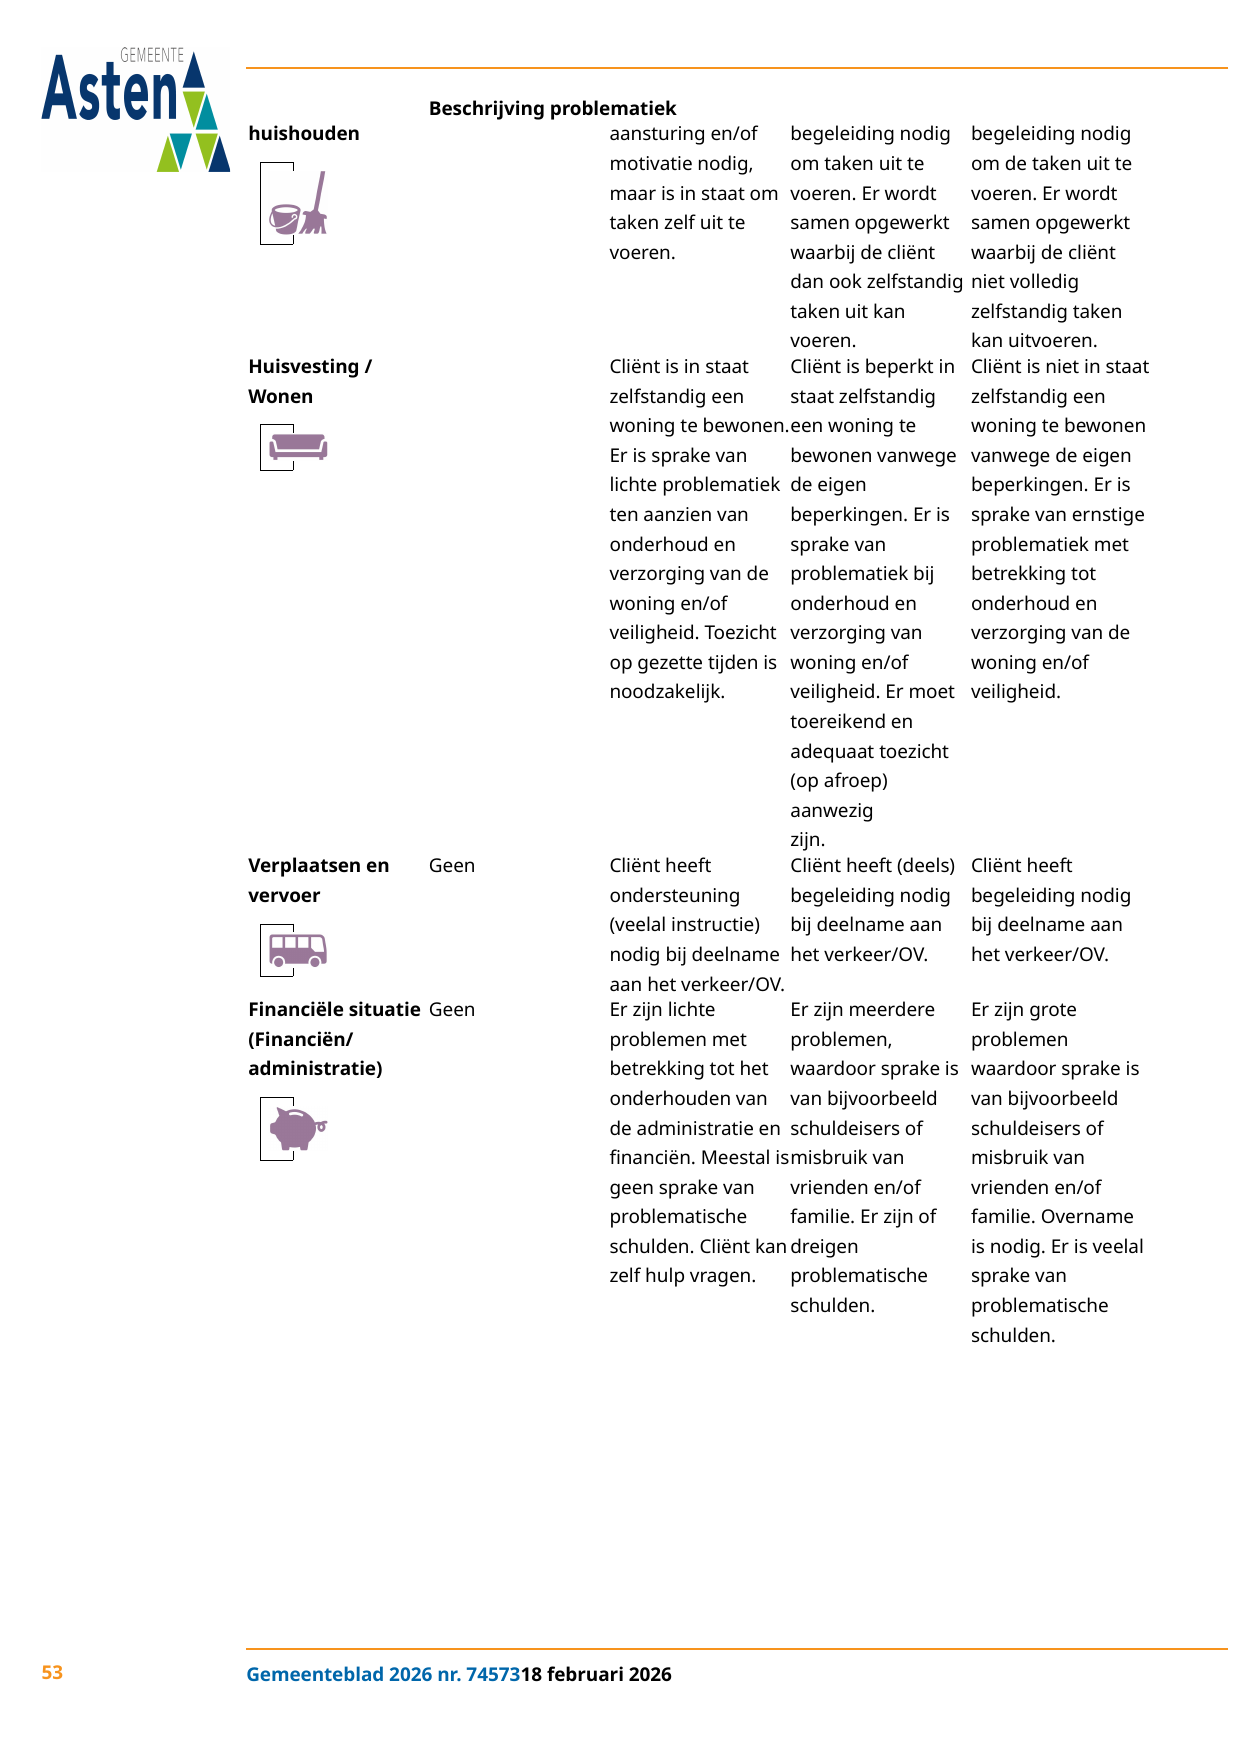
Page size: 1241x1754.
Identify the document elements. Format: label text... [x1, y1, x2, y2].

table_cell begeleiding nodig om de taken uit te voeren. Er wordt samen opgewerkt waarbij de cliënt niet volledig zelfstandig taken kan uitvoeren. [971, 121, 1152, 353]
table_cell Er zijn meerdere problemen, waardoor sprake is van bijvoorbeeld schuldeisers of misbruik van vrienden en/of familie. Er zijn of dreigen problematische schulden. [790, 996, 971, 1348]
table_header Beschrijving problematiek [429, 95, 1152, 121]
table_cell huishouden [248, 121, 429, 353]
table_cell Er zijn grote problemen waardoor sprake is van bijvoorbeeld schuldeisers of misbruik van vrienden en/of familie. Overname is nodig. Er is veelal sprake van problematische schulden. [971, 996, 1152, 1348]
picture [41, 47, 231, 172]
picture [268, 433, 328, 461]
table_cell Cliënt heeft ondersteuning (veelal instructie) nodig bij deelname aan het verkeer/OV. [609, 853, 790, 996]
table_cell Huisvesting / Wonen [248, 353, 429, 852]
table_cell Cliënt heeft (deels) begeleiding nodig bij deelname aan het verkeer/OV. [790, 853, 971, 996]
table_cell aansturing en/of motivatie nodig, maar is in staat om taken zelf uit te voeren. [609, 121, 790, 353]
table_cell Cliënt heeft begeleiding nodig bij deelname aan het verkeer/OV. [971, 853, 1152, 996]
table_cell Cliënt is beperkt in staat zelfstandig een woning te bewonen vanwege de eigen beperkingen. Er is sprake van problematiek bij onder­houd en verzorging van woning en/of veiligheid. Er moet toereikend en adequaat toezicht (op afroep) aanwezig zijn. [790, 353, 971, 852]
table_header [248, 95, 429, 121]
table_cell Geen [429, 853, 609, 996]
picture [268, 932, 328, 968]
table_cell Verplaatsen en vervoer [248, 853, 429, 932]
table_cell Er zijn lichte problemen met betrekking tot het onderhouden van de adminis­tratie en financiën. Meestal is geen sprake van problematische schulden. Cliënt kan zelf hulp vragen. [609, 996, 790, 1348]
picture [268, 171, 328, 235]
table_cell Geen [429, 996, 609, 1348]
table_cell [248, 933, 429, 996]
table_cell Cliënt is in staat zelfstandig een woning te bewonen. Er is sprake van lichte problematiek ten aanzien van onderhoud en verzorging van de woning en/of veiligheid. Toezicht op gezette tijden is noodzakelijk. [609, 353, 790, 852]
table_cell [429, 353, 609, 852]
picture [268, 1106, 328, 1151]
table_cell [429, 121, 609, 353]
table_cell Cliënt is niet in staat zelfstandig een woning te bewonen vanwege de eigen beperkingen. Er is sprake van ernstige problematiek met betrekking tot onderhoud en verzorging van de woning en/of veiligheid. [971, 353, 1152, 852]
table_cell Financiële situatie (Financiën/administratie) [248, 996, 429, 1348]
table_cell begeleiding nodig om taken uit te voeren. Er wordt samen opgewerkt waarbij de cliënt dan ook zelfstandig taken uit kan voeren. [790, 121, 971, 353]
